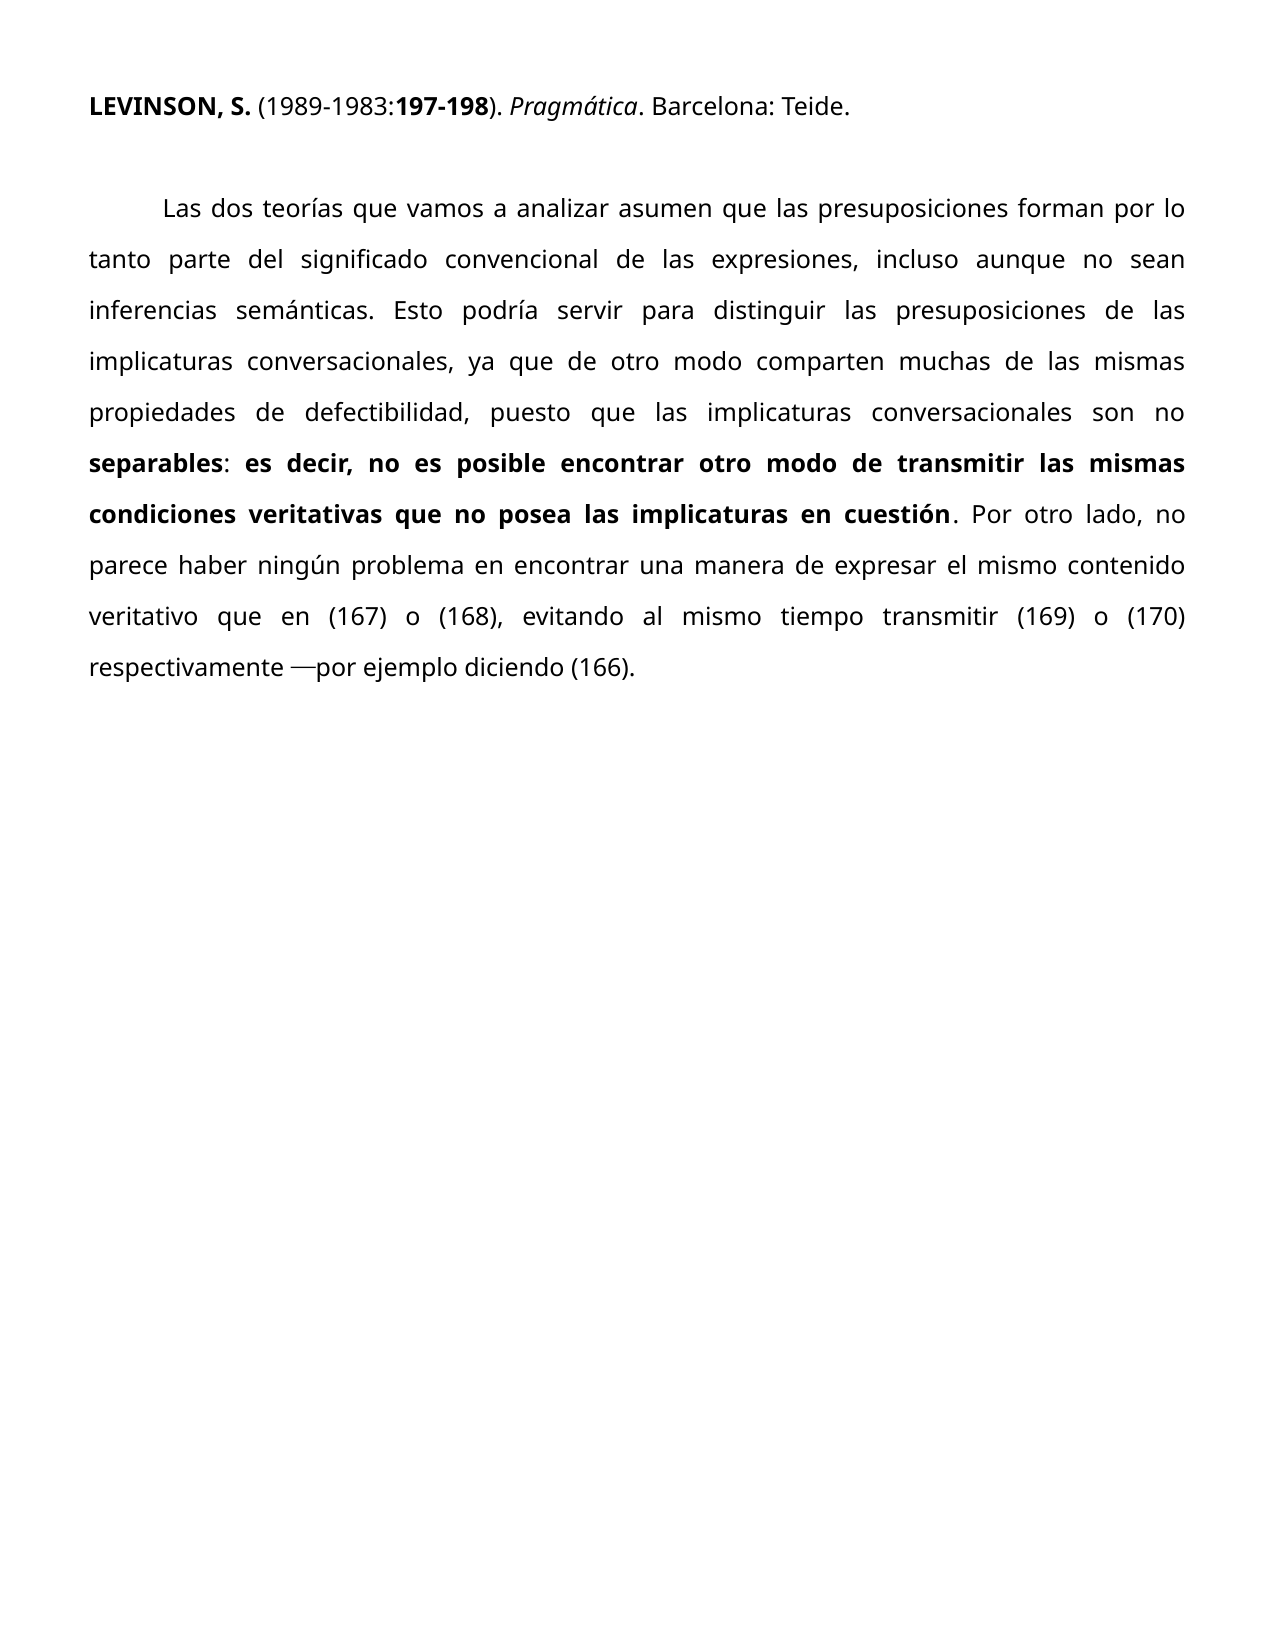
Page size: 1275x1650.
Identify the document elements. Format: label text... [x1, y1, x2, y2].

text Las dos teorías que vamos a analizar asumen que las presuposiciones forman por lo tanto parte del significado convencional de las expresiones, incluso aunque no sean inferencias semánticas. Esto podría servir para distinguir las presuposiciones de las implicaturas conversacionales, ya que de otro modo comparten muchas de las mismas propiedades de defectibilidad, puesto que las implicaturas conversacionales son no separables: es decir, no es posible encontrar otro modo de transmitir las mismas condiciones veritativas que no posea las implicaturas en cuestión. Por otro lado, no parece haber ningún problema en encontrar una manera de expresar el mismo contenido veritativo que en (167) o (168), evitando al mismo tiempo transmitir (169) o (170) respectivamente ⎯por ejemplo diciendo (166). [88, 191, 1186, 684]
text LEVINSON, S. (1989-1983:197-198). Pragmática. Barcelona: Teide. [88, 88, 1186, 123]
